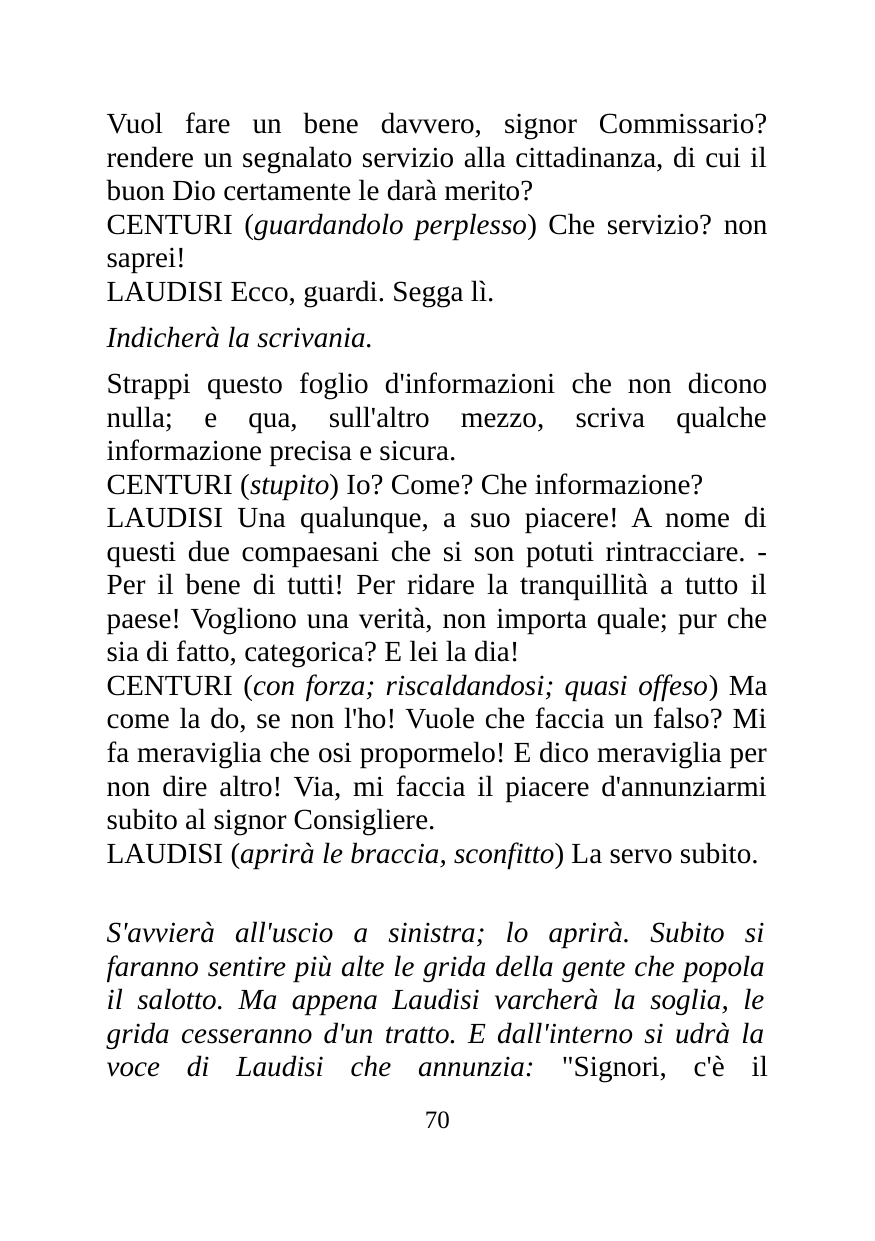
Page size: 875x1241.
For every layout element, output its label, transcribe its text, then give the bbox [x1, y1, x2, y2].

text S'avvierà all'uscio a sinistra; lo aprirà. Subito si faranno sentire più alte le grida della gente che popola il salotto. Ma appena Laudisi varcherà la soglia, le grida cesseranno d'un tratto. E dall'interno si udrà la voce di Laudisi che annunzia: "Signori, c'è il [106, 915, 768, 1083]
text Strappi questo foglio d'informazioni che non dicono nulla; e qua, sull'altro mezzo, scriva qualche informazione precisa e sicura. [106, 366, 768, 467]
text LAUDISI (aprirà le braccia, sconfitto) La servo subito. [106, 836, 768, 869]
text LAUDISI Una qualunque, a suo piacere! A nome di questi due compaesani che si son potuti rintracciare. - Per il bene di tutti! Per ridare la tranquillità a tutto il paese! Vogliono una verità, non importa quale; pur che sia di fatto, categorica? E lei la dia! [106, 500, 768, 668]
text Vuol fare un bene davvero, signor Commissario? rendere un segnalato servizio alla cittadinanza, di cui il buon Dio certamente le darà merito? [106, 106, 768, 207]
text Indicherà la scrivania. [106, 320, 768, 354]
text CENTURI (stupito) Io? Come? Che informazione? [106, 467, 768, 500]
text LAUDISI Ecco, guardi. Segga lì. [106, 274, 768, 308]
text CENTURI (guardandolo perplesso) Che servizio? non saprei! [106, 207, 768, 274]
text CENTURI (con forza; riscaldandosi; quasi offeso) Ma come la do, se non l'ho! Vuole che faccia un falso? Mi fa meraviglia che osi propormelo! E dico meraviglia per non dire altro! Via, mi faccia il piacere d'annunziarmi subito al signor Consigliere. [106, 668, 768, 836]
